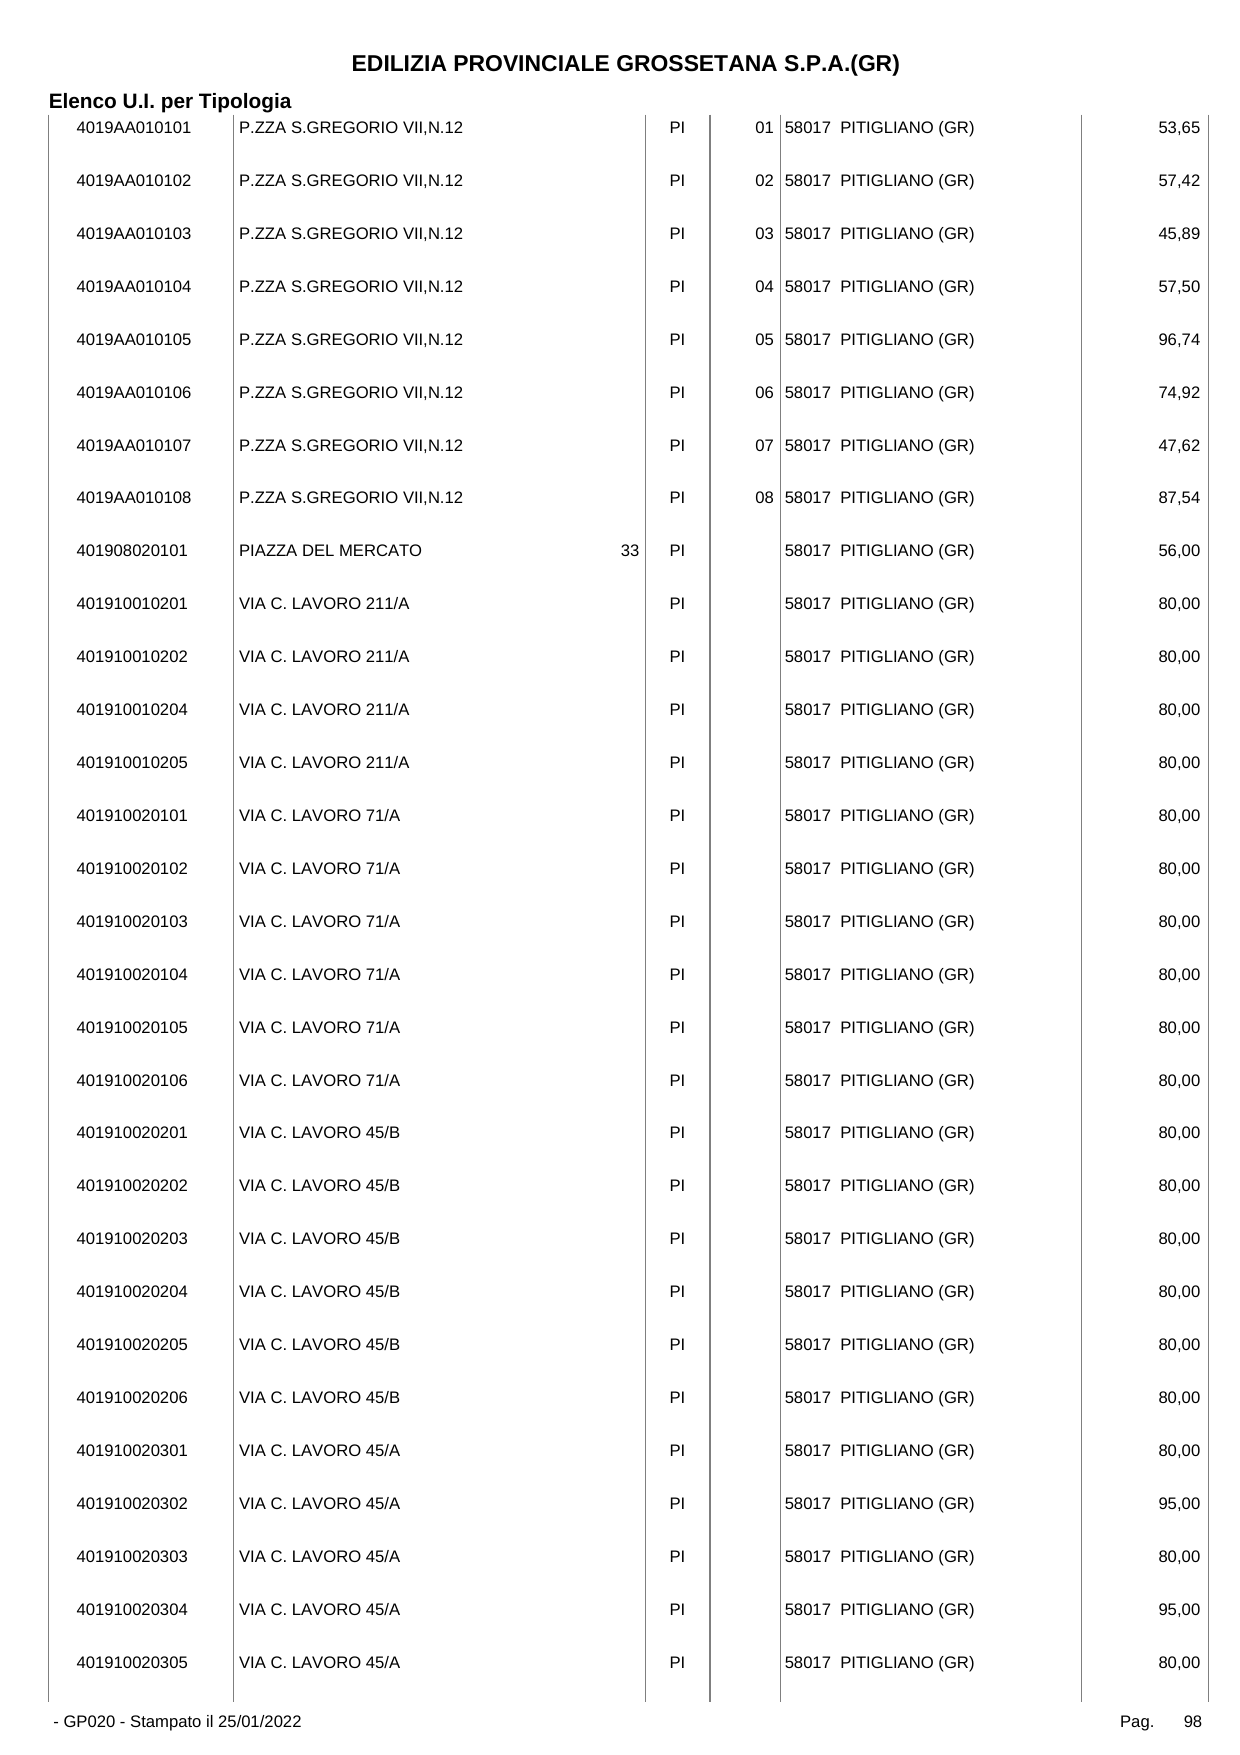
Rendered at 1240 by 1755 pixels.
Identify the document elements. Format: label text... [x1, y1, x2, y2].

table_cell 80,00 [1082, 961, 1208, 1014]
table_cell VIA C. LAVORO 71/A [234, 1067, 588, 1120]
table_cell [589, 326, 645, 379]
table_cell PI [646, 697, 709, 749]
table_cell 401910020201 [49, 1120, 233, 1173]
table_cell VIA C. LAVORO 45/B [234, 1332, 588, 1384]
table_cell [711, 1173, 780, 1226]
table_cell 45,89 [1082, 220, 1208, 273]
table_cell 33 [589, 538, 645, 591]
table_cell 53,65 [1082, 115, 1208, 167]
table_cell [589, 803, 645, 855]
table_cell 80,00 [1082, 1332, 1208, 1384]
table_cell P.ZZA S.GREGORIO VII,N.12 [234, 379, 588, 432]
table_cell 80,00 [1082, 1173, 1208, 1226]
table_cell VIA C. LAVORO 45/B [234, 1173, 588, 1226]
table_cell PI [646, 326, 709, 379]
table_cell PI [646, 115, 709, 167]
table_cell 80,00 [1082, 1279, 1208, 1332]
table_cell 401910020202 [49, 1173, 233, 1226]
table_cell 58017 PITIGLIANO (GR) [781, 1173, 1081, 1226]
table_cell PI [646, 485, 709, 538]
table_cell 57,50 [1082, 273, 1208, 326]
table_cell [589, 697, 645, 749]
table_cell PI [646, 1014, 709, 1067]
table_cell 401910020203 [49, 1226, 233, 1279]
table_cell 56,00 [1082, 538, 1208, 591]
table_cell 58017 PITIGLIANO (GR) [781, 220, 1081, 273]
table_cell VIA C. LAVORO 45/A [234, 1490, 588, 1543]
table_cell 80,00 [1082, 855, 1208, 908]
table_cell [711, 1543, 780, 1596]
table_cell [711, 1120, 780, 1173]
table_cell [589, 432, 645, 485]
table_cell [711, 1014, 780, 1067]
table_cell [589, 379, 645, 432]
table_cell [711, 644, 780, 697]
table_cell [711, 855, 780, 908]
table_cell [589, 1226, 645, 1279]
table_cell 58017 PITIGLIANO (GR) [781, 168, 1081, 220]
table_cell 80,00 [1082, 908, 1208, 961]
table_cell 80,00 [1082, 644, 1208, 697]
table_cell 01 [711, 115, 780, 167]
table_cell 401908020101 [49, 538, 233, 591]
table_cell PI [646, 273, 709, 326]
table_cell VIA C. LAVORO 211/A [234, 697, 588, 749]
table_cell PI [646, 1332, 709, 1384]
table_cell [589, 1490, 645, 1543]
table_cell P.ZZA S.GREGORIO VII,N.12 [234, 485, 588, 538]
table_cell [711, 961, 780, 1014]
table_cell [589, 750, 645, 802]
table_cell 58017 PITIGLIANO (GR) [781, 115, 1081, 167]
table_cell 80,00 [1082, 1120, 1208, 1173]
table_cell [589, 855, 645, 908]
table_cell 58017 PITIGLIANO (GR) [781, 1543, 1081, 1596]
table_cell PI [646, 1173, 709, 1226]
table_cell 02 [711, 168, 780, 220]
table_cell 06 [711, 379, 780, 432]
table_cell [589, 1014, 645, 1067]
table_cell [589, 1649, 645, 1702]
table_cell P.ZZA S.GREGORIO VII,N.12 [234, 326, 588, 379]
table_cell VIA C. LAVORO 45/A [234, 1649, 588, 1702]
table_cell 58017 PITIGLIANO (GR) [781, 1120, 1081, 1173]
table_cell 401910020301 [49, 1438, 233, 1490]
table_cell 401910010205 [49, 750, 233, 802]
table_cell [711, 1490, 780, 1543]
table_cell 80,00 [1082, 1014, 1208, 1067]
table_cell [589, 485, 645, 538]
table_cell 4019AA010106 [49, 379, 233, 432]
table_cell 58017 PITIGLIANO (GR) [781, 908, 1081, 961]
table_cell P.ZZA S.GREGORIO VII,N.12 [234, 168, 588, 220]
table_cell 4019AA010102 [49, 168, 233, 220]
table_cell [711, 1438, 780, 1490]
table_cell [711, 750, 780, 802]
table_cell 401910010201 [49, 591, 233, 644]
table_cell 58017 PITIGLIANO (GR) [781, 750, 1081, 802]
table_cell 58017 PITIGLIANO (GR) [781, 1014, 1081, 1067]
table_cell 58017 PITIGLIANO (GR) [781, 432, 1081, 485]
table_cell 80,00 [1082, 1543, 1208, 1596]
table_cell 96,74 [1082, 326, 1208, 379]
table_cell 95,00 [1082, 1596, 1208, 1649]
table_cell 58017 PITIGLIANO (GR) [781, 379, 1081, 432]
table_cell 80,00 [1082, 750, 1208, 802]
table_cell 401910020206 [49, 1385, 233, 1437]
table_cell PI [646, 750, 709, 802]
table_cell [589, 1385, 645, 1437]
table_cell [589, 1279, 645, 1332]
table_cell PI [646, 591, 709, 644]
table_cell [589, 1596, 645, 1649]
table_cell [589, 1067, 645, 1120]
table_cell PI [646, 379, 709, 432]
table_cell 401910010204 [49, 697, 233, 749]
table_cell 58017 PITIGLIANO (GR) [781, 538, 1081, 591]
table_cell 4019AA010104 [49, 273, 233, 326]
table_cell 87,54 [1082, 485, 1208, 538]
table_cell VIA C. LAVORO 211/A [234, 750, 588, 802]
table_cell PI [646, 220, 709, 273]
table_cell VIA C. LAVORO 45/B [234, 1120, 588, 1173]
table_cell PI [646, 1543, 709, 1596]
table_cell 04 [711, 273, 780, 326]
table_cell 58017 PITIGLIANO (GR) [781, 1385, 1081, 1437]
table_cell 58017 PITIGLIANO (GR) [781, 803, 1081, 855]
table_cell 401910020204 [49, 1279, 233, 1332]
table_cell 58017 PITIGLIANO (GR) [781, 1490, 1081, 1543]
table_cell 58017 PITIGLIANO (GR) [781, 1596, 1081, 1649]
table_cell PI [646, 855, 709, 908]
table_cell 401910020303 [49, 1543, 233, 1596]
table_cell 80,00 [1082, 1385, 1208, 1437]
table_cell 58017 PITIGLIANO (GR) [781, 485, 1081, 538]
table_cell 58017 PITIGLIANO (GR) [781, 1332, 1081, 1384]
table_cell [711, 1332, 780, 1384]
table_cell 08 [711, 485, 780, 538]
table_cell [711, 1385, 780, 1437]
table_cell [711, 1596, 780, 1649]
table_cell [589, 115, 645, 167]
table_cell 58017 PITIGLIANO (GR) [781, 1279, 1081, 1332]
table_cell 47,62 [1082, 432, 1208, 485]
table_cell PI [646, 961, 709, 1014]
table_cell [589, 961, 645, 1014]
table_cell VIA C. LAVORO 71/A [234, 803, 588, 855]
table_cell PI [646, 1649, 709, 1702]
table_cell PI [646, 803, 709, 855]
table_cell 95,00 [1082, 1490, 1208, 1543]
table_cell 401910020304 [49, 1596, 233, 1649]
table_cell [589, 1120, 645, 1173]
table_cell 401910020305 [49, 1649, 233, 1702]
table_cell VIA C. LAVORO 71/A [234, 1014, 588, 1067]
table_cell [711, 1649, 780, 1702]
table_cell 07 [711, 432, 780, 485]
table_cell VIA C. LAVORO 71/A [234, 908, 588, 961]
table_cell PI [646, 1385, 709, 1437]
table_cell 80,00 [1082, 591, 1208, 644]
table_cell PI [646, 1226, 709, 1279]
table_cell P.ZZA S.GREGORIO VII,N.12 [234, 115, 588, 167]
table_cell 401910020205 [49, 1332, 233, 1384]
table_cell 03 [711, 220, 780, 273]
table_cell [589, 273, 645, 326]
table_cell [711, 1226, 780, 1279]
table_cell 05 [711, 326, 780, 379]
table_cell PI [646, 168, 709, 220]
table_cell PI [646, 1490, 709, 1543]
table_cell [589, 644, 645, 697]
table_cell 80,00 [1082, 1226, 1208, 1279]
table_cell PI [646, 1067, 709, 1120]
table_cell 58017 PITIGLIANO (GR) [781, 644, 1081, 697]
table_cell 58017 PITIGLIANO (GR) [781, 855, 1081, 908]
table_cell 401910010202 [49, 644, 233, 697]
table_cell [711, 803, 780, 855]
table_cell 401910020103 [49, 908, 233, 961]
table_cell PI [646, 1120, 709, 1173]
table_cell 80,00 [1082, 1438, 1208, 1490]
table_cell 58017 PITIGLIANO (GR) [781, 1438, 1081, 1490]
table_cell P.ZZA S.GREGORIO VII,N.12 [234, 432, 588, 485]
table_cell PI [646, 538, 709, 591]
table_cell VIA C. LAVORO 45/A [234, 1438, 588, 1490]
table_cell PI [646, 1279, 709, 1332]
table_cell P.ZZA S.GREGORIO VII,N.12 [234, 273, 588, 326]
table_cell [589, 1438, 645, 1490]
table_cell 4019AA010103 [49, 220, 233, 273]
table_cell 4019AA010105 [49, 326, 233, 379]
table_cell [711, 591, 780, 644]
table_cell [589, 168, 645, 220]
table_cell 4019AA010101 [49, 115, 233, 167]
table_cell 58017 PITIGLIANO (GR) [781, 961, 1081, 1014]
table_cell 58017 PITIGLIANO (GR) [781, 326, 1081, 379]
table_cell 58017 PITIGLIANO (GR) [781, 1067, 1081, 1120]
table_cell VIA C. LAVORO 45/A [234, 1543, 588, 1596]
table_cell [589, 220, 645, 273]
table_cell 80,00 [1082, 1067, 1208, 1120]
table_cell 80,00 [1082, 1649, 1208, 1702]
table_cell [711, 908, 780, 961]
table_cell 401910020105 [49, 1014, 233, 1067]
table_cell 4019AA010108 [49, 485, 233, 538]
table_cell [589, 591, 645, 644]
table_cell 58017 PITIGLIANO (GR) [781, 1226, 1081, 1279]
table_cell [589, 1543, 645, 1596]
table_cell VIA C. LAVORO 71/A [234, 855, 588, 908]
table_cell [589, 1173, 645, 1226]
table_cell [711, 1067, 780, 1120]
table_cell VIA C. LAVORO 211/A [234, 644, 588, 697]
table_cell [589, 908, 645, 961]
table_cell VIA C. LAVORO 45/B [234, 1385, 588, 1437]
table_cell VIA C. LAVORO 45/B [234, 1279, 588, 1332]
table_cell PIAZZA DEL MERCATO [234, 538, 588, 591]
table_cell 4019AA010107 [49, 432, 233, 485]
table_cell P.ZZA S.GREGORIO VII,N.12 [234, 220, 588, 273]
table_cell 57,42 [1082, 168, 1208, 220]
table_cell PI [646, 908, 709, 961]
table_cell PI [646, 1596, 709, 1649]
table_cell VIA C. LAVORO 71/A [234, 961, 588, 1014]
table_cell 58017 PITIGLIANO (GR) [781, 1649, 1081, 1702]
table_cell 401910020101 [49, 803, 233, 855]
table_cell 74,92 [1082, 379, 1208, 432]
table_cell 401910020104 [49, 961, 233, 1014]
table_cell [711, 697, 780, 749]
table_cell 58017 PITIGLIANO (GR) [781, 273, 1081, 326]
table_cell VIA C. LAVORO 45/B [234, 1226, 588, 1279]
table_cell PI [646, 644, 709, 697]
table_cell 401910020102 [49, 855, 233, 908]
table_cell [589, 1332, 645, 1384]
table_cell [711, 1279, 780, 1332]
table_cell 58017 PITIGLIANO (GR) [781, 697, 1081, 749]
table_cell 58017 PITIGLIANO (GR) [781, 591, 1081, 644]
table_cell 80,00 [1082, 803, 1208, 855]
table_cell VIA C. LAVORO 45/A [234, 1596, 588, 1649]
table_cell 401910020106 [49, 1067, 233, 1120]
table_cell 80,00 [1082, 697, 1208, 749]
table_cell PI [646, 432, 709, 485]
table_cell [711, 538, 780, 591]
table_cell VIA C. LAVORO 211/A [234, 591, 588, 644]
table_cell 401910020302 [49, 1490, 233, 1543]
table_cell PI [646, 1438, 709, 1490]
